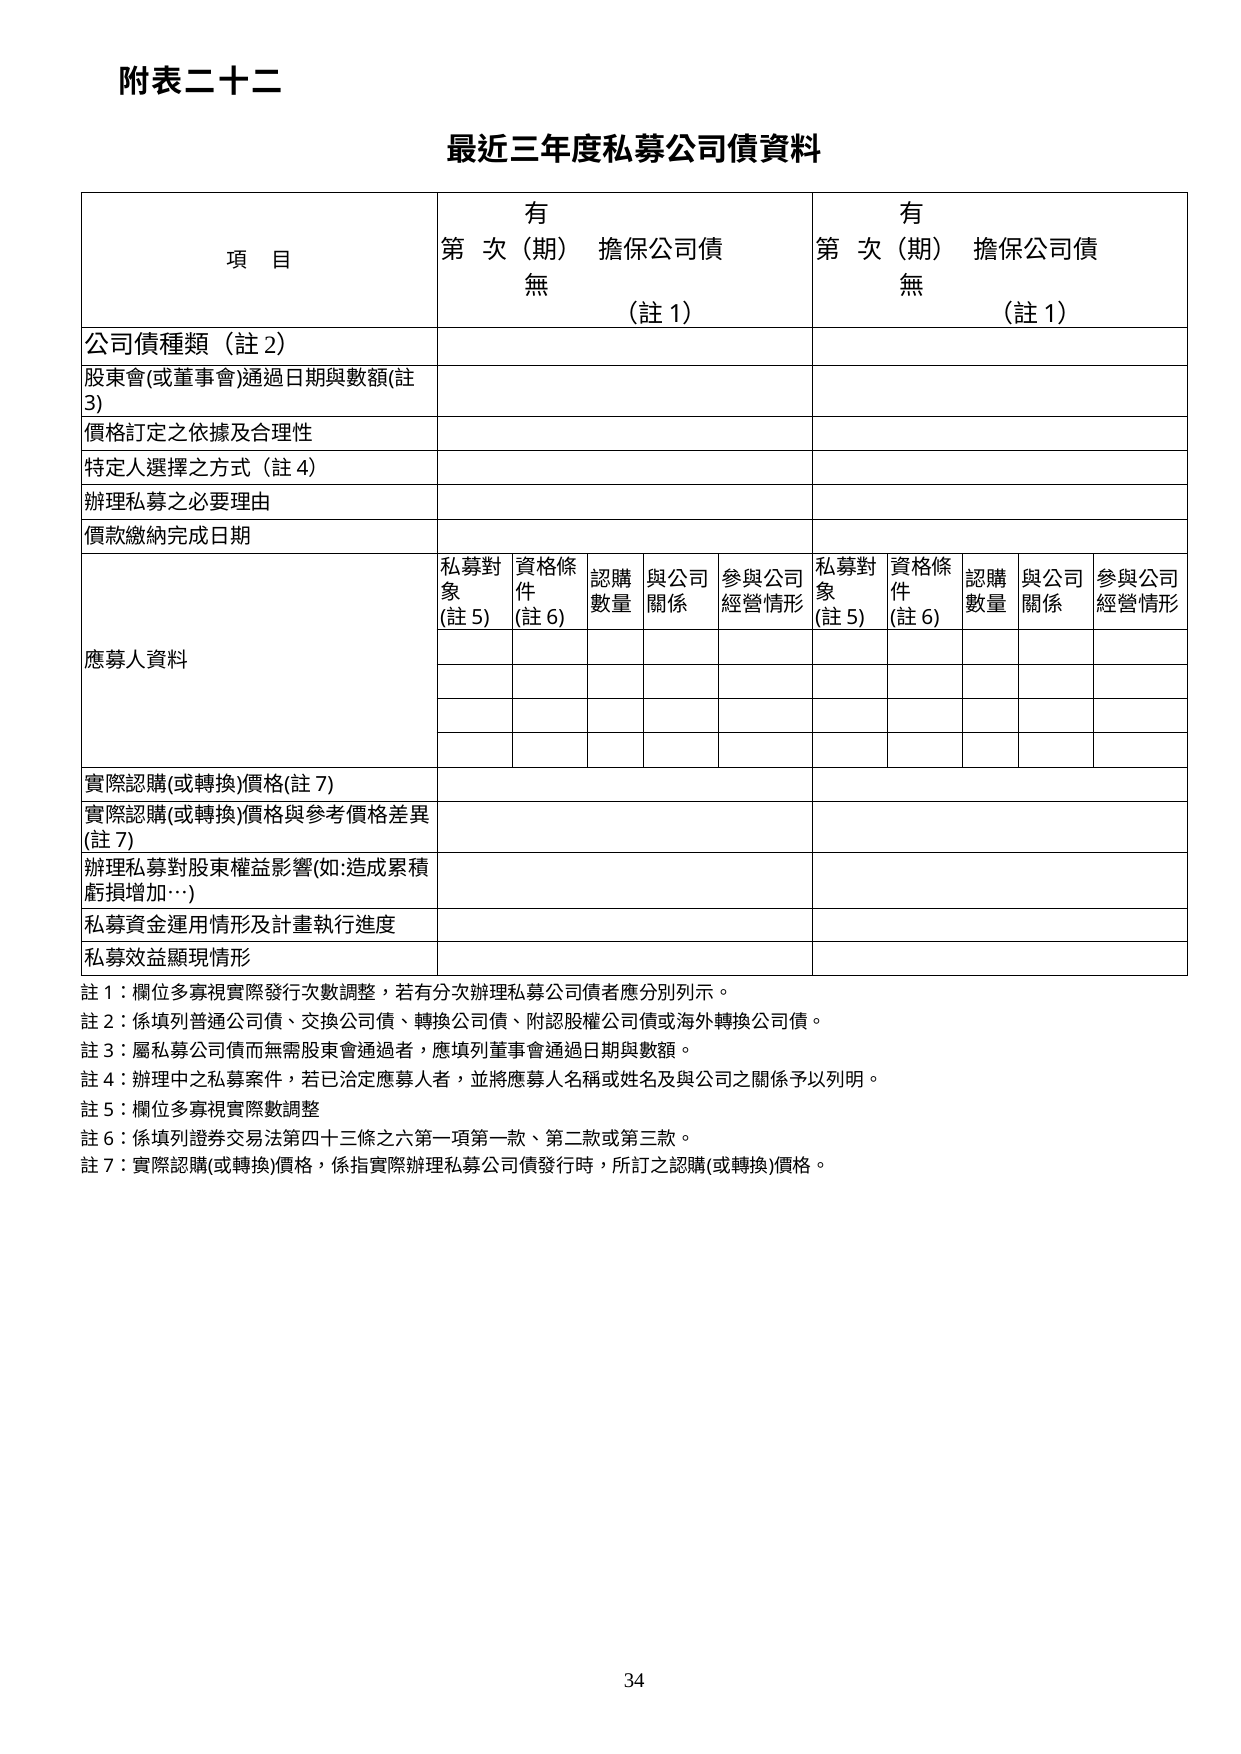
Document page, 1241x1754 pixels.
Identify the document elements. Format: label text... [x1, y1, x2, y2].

table_cell [813, 630, 887, 663]
table_cell [438, 328, 812, 364]
table_cell [813, 942, 1187, 975]
table_cell 參與公司經營情形 [1094, 554, 1187, 629]
table_cell [438, 485, 812, 519]
table_cell [888, 699, 962, 732]
table_header 有 第 次（期） 擔保公司債 無 （註1） [813, 193, 1187, 327]
table_cell 認購數量 [588, 554, 643, 629]
table_cell [438, 451, 812, 484]
table_cell [888, 665, 962, 698]
table_cell 公司債種類（註2） [82, 328, 437, 364]
table_cell [813, 909, 1187, 941]
table_cell 與公司關係 [644, 554, 718, 629]
table_cell [719, 733, 812, 767]
text 最近三年度私募公司債資料 [118, 124, 1150, 169]
table_cell [1019, 699, 1093, 732]
text 註2：係填列普通公司債、交換公司債、轉換公司債、附認股權公司債或海外轉換公司債。 [81, 1005, 1150, 1034]
table_cell 參與公司經營情形 [719, 554, 812, 629]
table_cell [438, 768, 812, 801]
table_cell [644, 665, 718, 698]
text 註1：欄位多寡視實際發行次數調整，若有分次辦理私募公司債者應分別列示。 [81, 976, 1150, 1005]
table_cell [1019, 733, 1093, 767]
table_cell [438, 733, 512, 767]
table_cell [438, 520, 812, 553]
text 附表二十二 [118, 57, 1150, 102]
table_cell [588, 630, 643, 663]
table_cell [438, 417, 812, 450]
table_cell [644, 699, 718, 732]
table_cell 實際認購(或轉換)價格(註7) [82, 768, 437, 801]
table_cell 股東會(或董事會)通過日期與數額(註3) [82, 366, 437, 416]
table_cell 價格訂定之依據及合理性 [82, 417, 437, 450]
table_cell [963, 733, 1018, 767]
table_cell 私募對象 (註5) [438, 554, 512, 629]
table_cell [588, 733, 643, 767]
table_cell [813, 699, 887, 732]
table_cell [438, 366, 812, 416]
table_cell 實際認購(或轉換)價格與參考價格差異(註7) [82, 802, 437, 852]
table_cell [813, 768, 1187, 801]
table_cell [813, 485, 1187, 519]
table_cell [438, 853, 812, 908]
table_cell [963, 630, 1018, 663]
table_cell [438, 699, 512, 732]
table_cell [719, 665, 812, 698]
table_cell [963, 665, 1018, 698]
table_header 有 第 次（期） 擔保公司債 無 （註1） [438, 193, 812, 327]
table_cell [1094, 630, 1187, 663]
table_cell 資格條件 (註6) [888, 554, 962, 629]
table_cell 資格條件 (註6) [513, 554, 587, 629]
table_cell [813, 802, 1187, 852]
table_header 項 目 [82, 193, 437, 327]
table_cell [813, 520, 1187, 553]
table_cell [438, 630, 512, 663]
text 註6：係填列證券交易法第四十三條之六第一項第一款、第二款或第三款。 [81, 1122, 1150, 1151]
table_cell 價款繳納完成日期 [82, 520, 437, 553]
table_cell [813, 366, 1187, 416]
table_cell 辦理私募之必要理由 [82, 485, 437, 519]
text 註7：實際認購(或轉換)價格，係指實際辦理私募公司債發行時，所訂之認購(或轉換)價格。 [81, 1151, 1150, 1178]
table_cell [813, 853, 1187, 908]
table_cell [513, 699, 587, 732]
table_cell [813, 451, 1187, 484]
table_cell [644, 733, 718, 767]
table_cell 辦理私募對股東權益影響(如:造成累積虧損增加…) [82, 853, 437, 908]
table_cell [513, 733, 587, 767]
table_cell [1019, 665, 1093, 698]
table_cell [813, 417, 1187, 450]
table_cell [438, 942, 812, 975]
table_cell [588, 699, 643, 732]
table_cell [1094, 699, 1187, 732]
table_cell 私募資金運用情形及計畫執行進度 [82, 909, 437, 941]
table_cell [1094, 733, 1187, 767]
table_cell [813, 665, 887, 698]
table_cell [719, 699, 812, 732]
table_cell [438, 802, 812, 852]
table_cell 私募對象 (註5) [813, 554, 887, 629]
text 註4：辦理中之私募案件，若已洽定應募人者，並將應募人名稱或姓名及與公司之關係予以列明。 [81, 1063, 1150, 1093]
table_cell [438, 909, 812, 941]
table_cell [1019, 630, 1093, 663]
table_cell 認購數量 [963, 554, 1018, 629]
table_cell [719, 630, 812, 663]
table_cell [963, 699, 1018, 732]
table_cell [1094, 665, 1187, 698]
text 註3：屬私募公司債而無需股東會通過者，應填列董事會通過日期與數額。 [81, 1034, 1150, 1063]
table_cell 特定人選擇之方式（註4） [82, 451, 437, 484]
table_cell [438, 665, 512, 698]
text 註5：欄位多寡視實際數調整 [81, 1093, 1150, 1122]
table_cell [513, 665, 587, 698]
table_cell 與公司關係 [1019, 554, 1093, 629]
table_cell [588, 665, 643, 698]
table_cell [513, 630, 587, 663]
table_cell [888, 630, 962, 663]
table_cell [644, 630, 718, 663]
table_cell [813, 733, 887, 767]
table_cell [813, 328, 1187, 364]
table_cell [888, 733, 962, 767]
table_cell 應募人資料 [82, 554, 437, 767]
table_cell 私募效益顯現情形 [82, 942, 437, 975]
